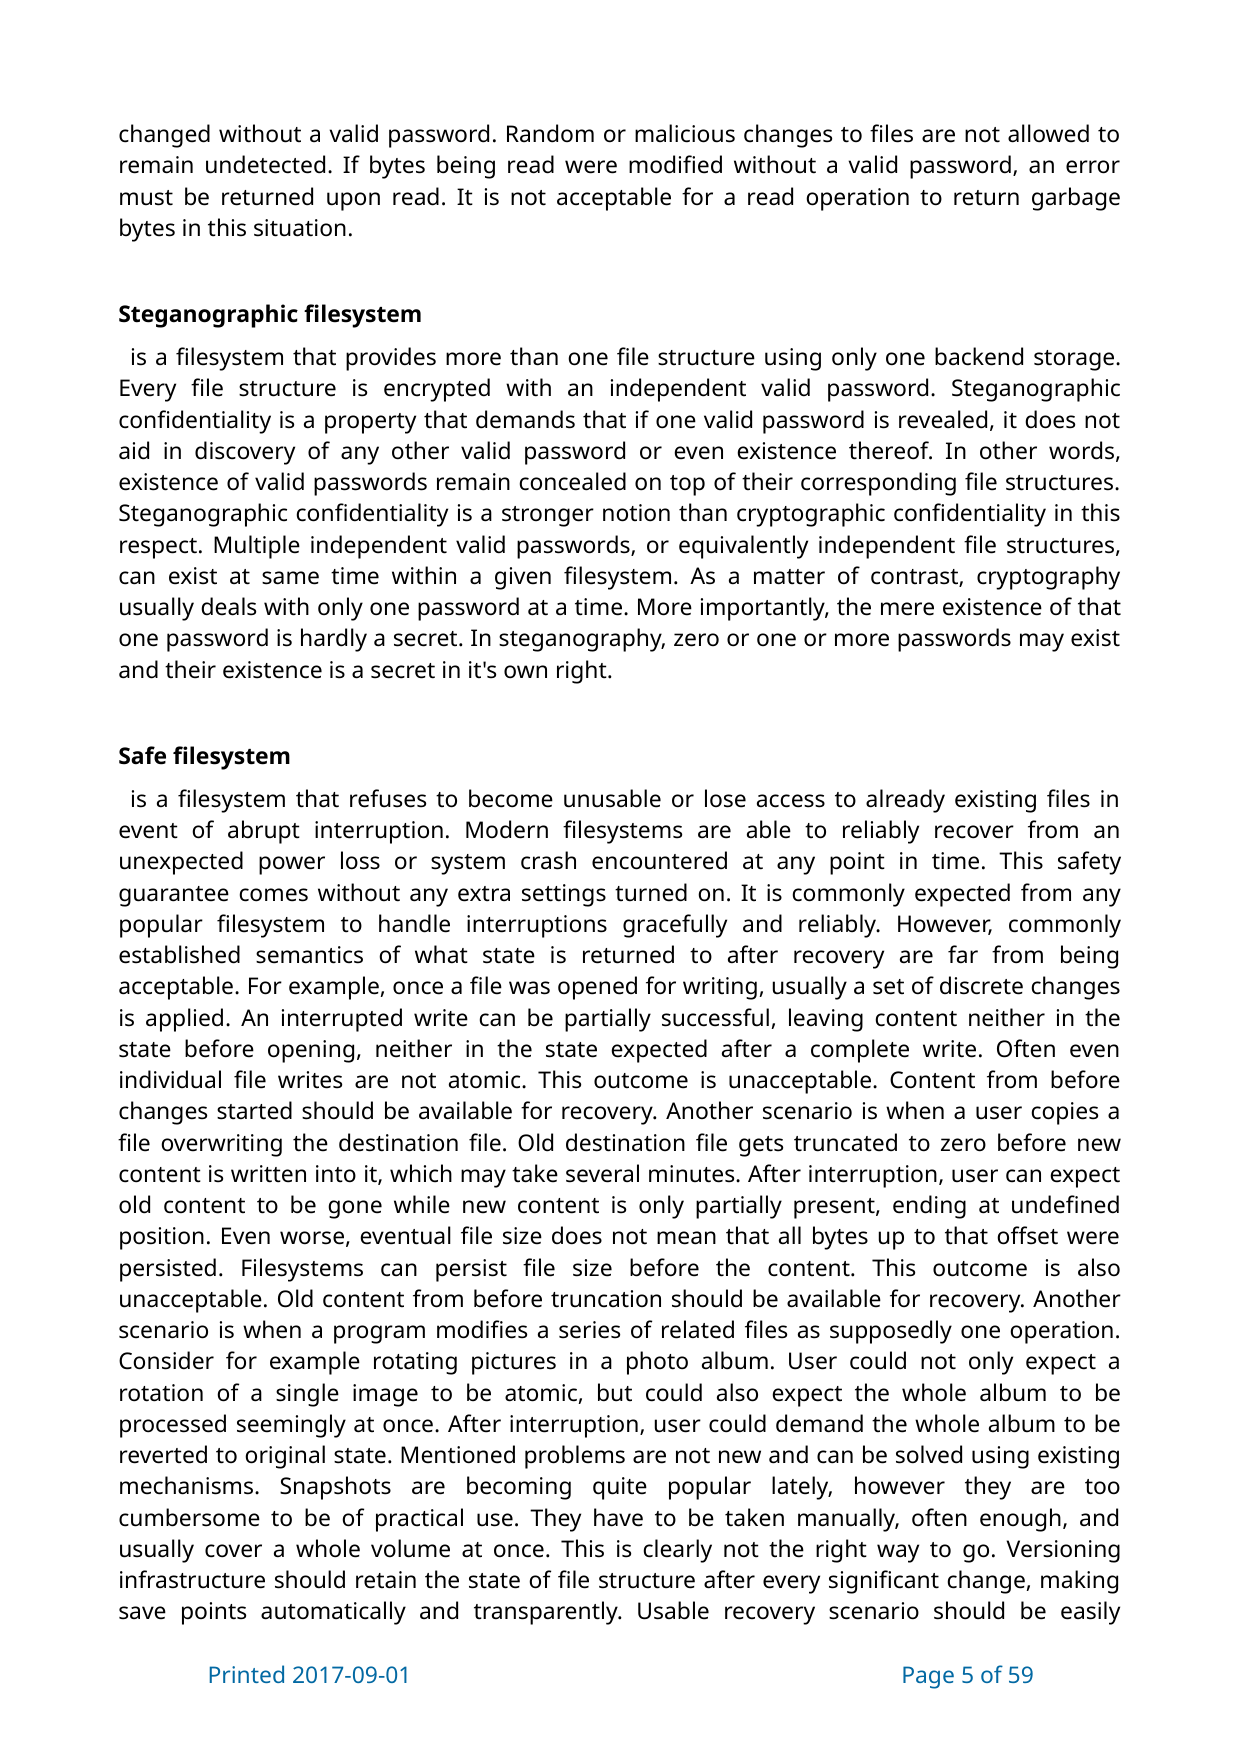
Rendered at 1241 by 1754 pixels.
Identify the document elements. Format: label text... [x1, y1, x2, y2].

text is a filesystem that refuses to become unusable or lose access to already existing files in event of abrupt interruption. Modern filesystems are able to reliably recover from an unexpected power loss or system crash encountered at any point in time. This safety guarantee comes without any extra settings turned on. It is commonly expected from any popular filesystem to handle interruptions gracefully and reliably. However, commonly established semantics of what state is returned to after recovery are far from being acceptable. For example, once a file was opened for writing, usually a set of discrete changes is applied. An interrupted write can be partially successful, leaving content neither in the state before opening, neither in the state expected after a complete write. Often even individual file writes are not atomic. This outcome is unacceptable. Content from before changes started should be available for recovery. Another scenario is when a user copies a file overwriting the destination file. Old destination file gets truncated to zero before new content is written into it, which may take several minutes. After interruption, user can expect old content to be gone while new content is only partially present, ending at undefined position. Even worse, eventual file size does not mean that all bytes up to that offset were persisted. Filesystems can persist file size before the content. This outcome is also unacceptable. Old content from before truncation should be available for recovery. Another scenario is when a program modifies a series of related files as supposedly one operation. Consider for example rotating pictures in a photo album. User could not only expect a rotation of a single image to be atomic, but could also expect the whole album to be processed seemingly at once. After interruption, user could demand the whole album to be reverted to original state. Mentioned problems are not new and can be solved using existing mechanisms. Snapshots are becoming quite popular lately, however they are too cumbersome to be of practical use. They have to be taken manually, often enough, and usually cover a whole volume at once. This is clearly not the right way to go. Versioning infrastructure should retain the state of file structure after every significant change, making save points automatically and transparently. Usable recovery scenario should be easily [118, 783, 1122, 1626]
subtitle Steganographic filesystem [118, 298, 1122, 329]
text is a filesystem that provides more than one file structure using only one backend storage. Every file structure is encrypted with an independent valid password. Steganographic confidentiality is a property that demands that if one valid password is revealed, it does not aid in discovery of any other valid password or even existence thereof. In other words, existence of valid passwords remain concealed on top of their corresponding file structures. Steganographic confidentiality is a stronger notion than cryptographic confidentiality in this respect. Multiple independent valid passwords, or equivalently independent file structures, can exist at same time within a given filesystem. As a matter of contrast, cryptography usually deals with only one password at a time. More importantly, the mere existence of that one password is hardly a secret. In steganography, zero or one or more passwords may exist and their existence is a secret in it's own right. [118, 341, 1122, 685]
text changed without a valid password. Random or malicious changes to files are not allowed to remain undetected. If bytes being read were modified without a valid password, an error must be returned upon read. It is not acceptable for a read operation to return garbage bytes in this situation. [118, 118, 1122, 243]
subtitle Safe filesystem [118, 740, 1122, 771]
